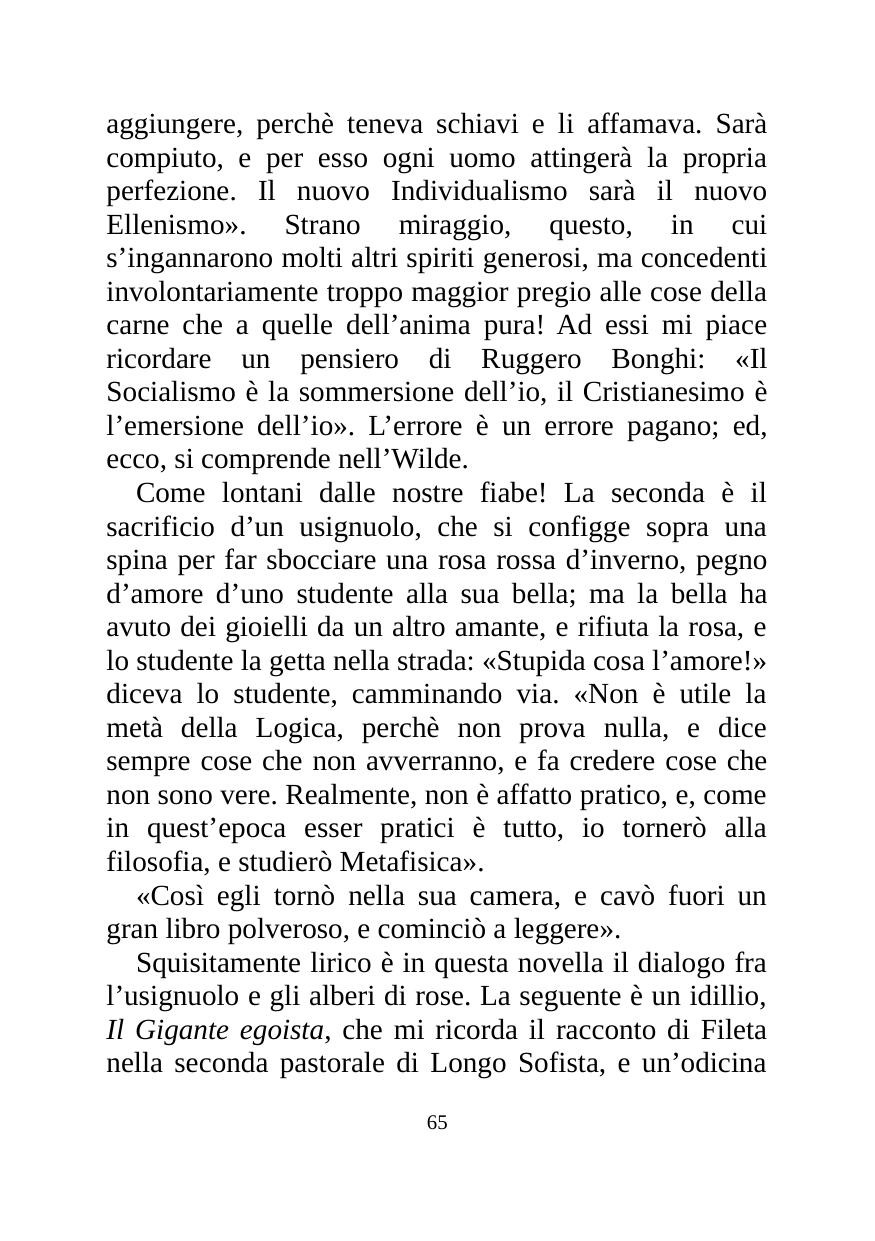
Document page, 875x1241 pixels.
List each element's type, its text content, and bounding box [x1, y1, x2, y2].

text aggiungere, perchè teneva schiavi e li affamava. Sarà compiuto, e per esso ogni uomo attingerà la propria perfezione. Il nuovo Individualismo sarà il nuovo Ellenismo». Strano miraggio, questo, in cui s’ingannarono molti altri spiriti generosi, ma concedenti involontariamente troppo maggior pregio alle cose della carne che a quelle dell’anima pura! Ad essi mi piace ricordare un pensiero di Ruggero Bonghi: «Il Socialismo è la sommersione dell’io, il Cristianesimo è l’emersione dell’io». L’errore è un errore pagano; ed, ecco, si comprende nell’Wilde. [106, 106, 768, 475]
text «Così egli tornò nella sua camera, e cavò fuori un gran libro polveroso, e cominciò a leggere». [106, 878, 768, 945]
text Come lontani dalle nostre fiabe! La seconda è il sacrificio d’un usignuolo, che si configge sopra una spina per far sbocciare una rosa rossa d’inverno, pegno d’amore d’uno studente alla sua bella; ma la bella ha avuto dei gioielli da un altro amante, e rifiuta la rosa, e lo studente la getta nella strada: «Stupida cosa l’amore!» diceva lo studente, camminando via. «Non è utile la metà della Logica, perchè non prova nulla, e dice sempre cose che non avverranno, e fa credere cose che non sono vere. Realmente, non è affatto pratico, e, come in quest’epoca esser pratici è tutto, io tornerò alla filosofia, e studierò Metafisica». [106, 475, 768, 878]
text Squisitamente lirico è in questa novella il dialogo fra l’usignuolo e gli alberi di rose. La seguente è un idillio, Il Gigante egoista, che mi ricorda il racconto di Fileta nella seconda pastorale di Longo Sofista, e un’odicina [106, 945, 768, 1079]
